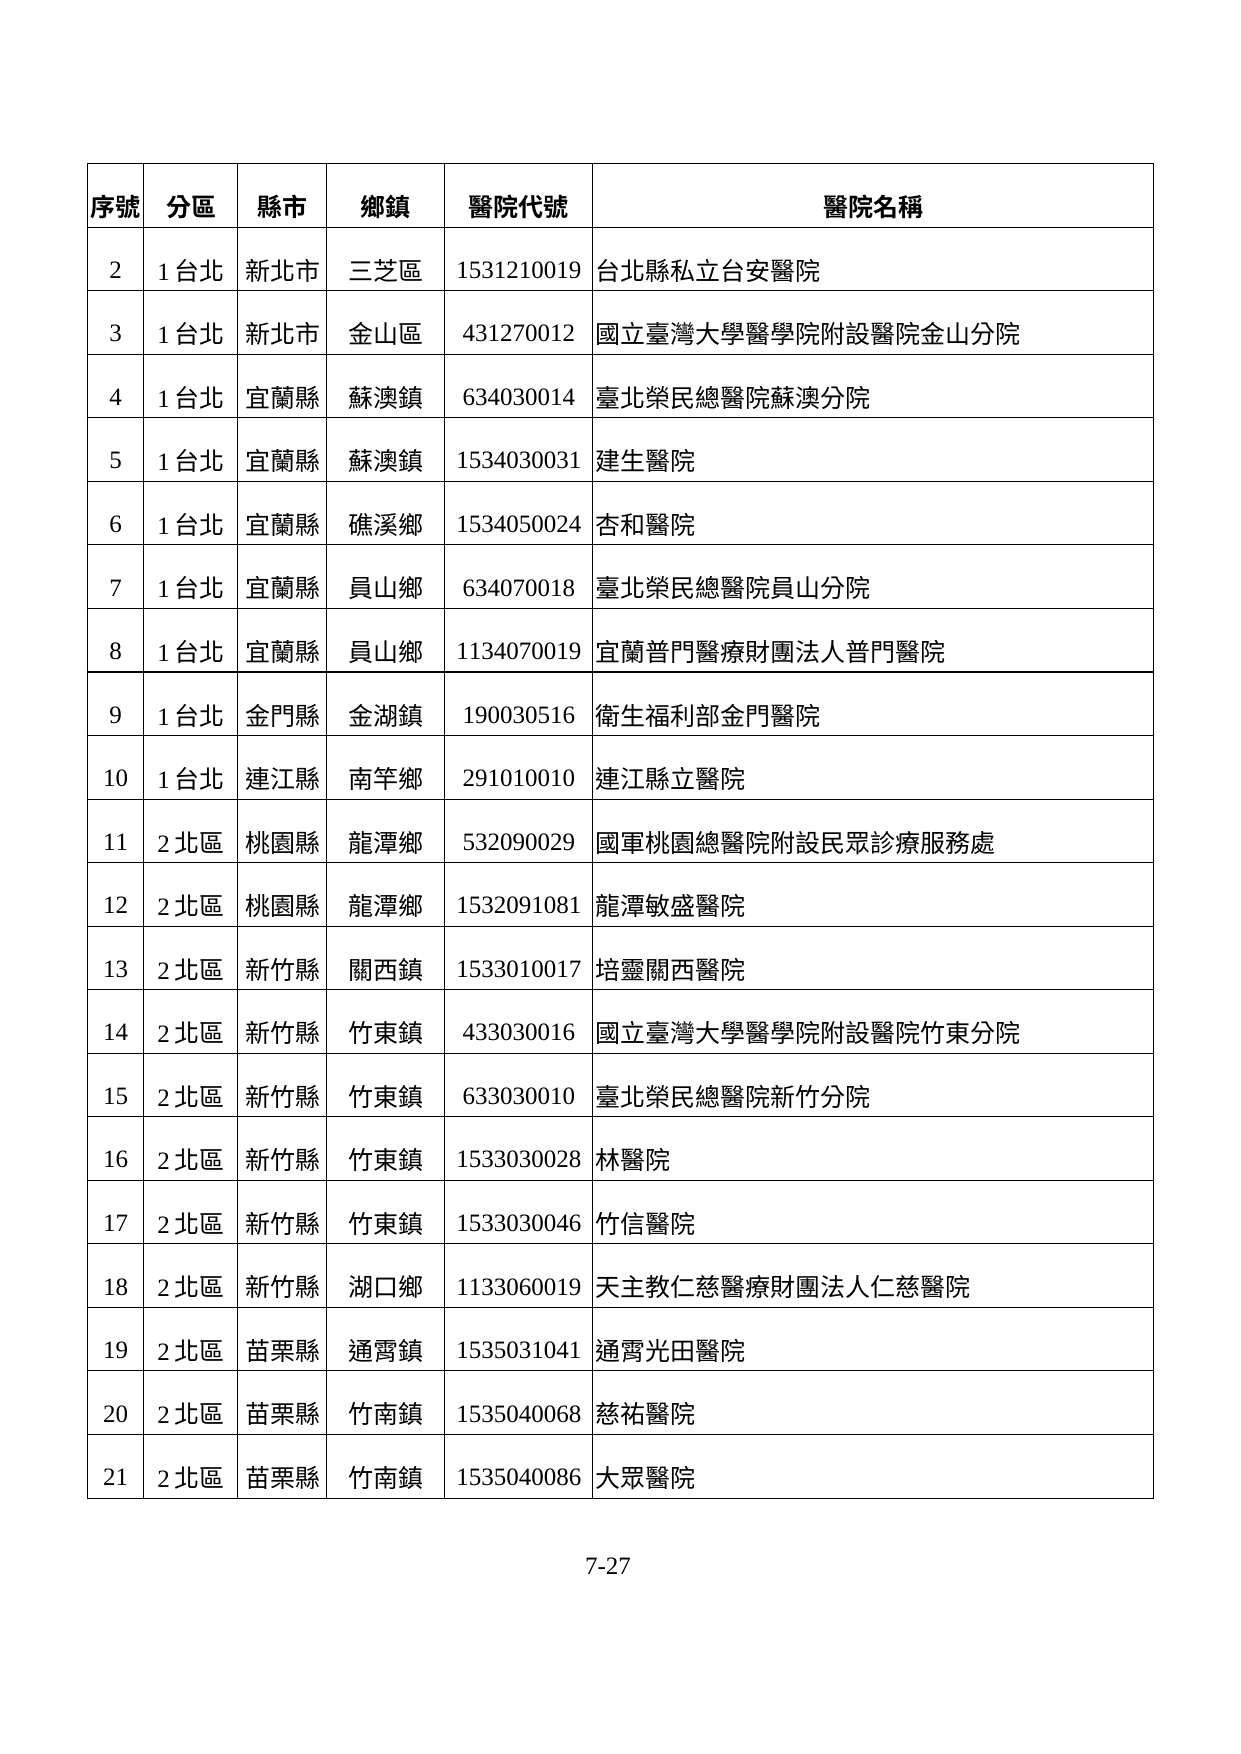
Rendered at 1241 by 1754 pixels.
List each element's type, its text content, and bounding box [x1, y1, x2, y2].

table_cell 1台北 [144, 482, 237, 544]
table_cell 新竹縣 [238, 1117, 326, 1180]
table_cell 12 [88, 863, 143, 926]
table_cell 1台北 [144, 228, 237, 290]
table_cell 臺北榮民總醫院員山分院 [593, 545, 1153, 608]
table_cell 大眾醫院 [593, 1435, 1153, 1497]
table_header 鄉鎮 [327, 164, 444, 227]
table_cell 1台北 [144, 545, 237, 608]
table_cell 15 [88, 1054, 143, 1116]
table_cell 龍潭敏盛醫院 [593, 863, 1153, 926]
table_cell 竹東鎮 [327, 1181, 444, 1243]
table_cell 18 [88, 1244, 143, 1307]
table_cell 17 [88, 1181, 143, 1243]
table_cell 宜蘭縣 [238, 418, 326, 481]
table_cell 4 [88, 355, 143, 417]
table_cell 竹東鎮 [327, 1054, 444, 1116]
table_cell 20 [88, 1371, 143, 1434]
table_cell 苗栗縣 [238, 1371, 326, 1434]
table_cell 新竹縣 [238, 990, 326, 1053]
table_cell 衛生福利部金門醫院 [593, 673, 1153, 735]
table_cell 2北區 [144, 863, 237, 926]
table_header 分區 [144, 164, 237, 227]
table_cell 10 [88, 736, 143, 798]
table_cell 2北區 [144, 1371, 237, 1434]
table_cell 金山區 [327, 291, 444, 354]
table_cell 2北區 [144, 1244, 237, 1307]
table_cell 湖口鄉 [327, 1244, 444, 1307]
table_cell 1535040068 [445, 1371, 592, 1434]
table_cell 2北區 [144, 1308, 237, 1370]
table_cell 3 [88, 291, 143, 354]
table_cell 1台北 [144, 673, 237, 735]
table_cell 1532091081 [445, 863, 592, 926]
table_cell 7 [88, 545, 143, 608]
table_cell 1533030046 [445, 1181, 592, 1243]
table_cell 1台北 [144, 609, 237, 671]
table_cell 21 [88, 1435, 143, 1497]
table_cell 1134070019 [445, 609, 592, 671]
table_cell 宜蘭縣 [238, 482, 326, 544]
table_cell 宜蘭縣 [238, 355, 326, 417]
table_cell 2北區 [144, 800, 237, 862]
table_cell 連江縣立醫院 [593, 736, 1153, 798]
table_cell 國立臺灣大學醫學院附設醫院金山分院 [593, 291, 1153, 354]
table_cell 1534050024 [445, 482, 592, 544]
table_cell 台北縣私立台安醫院 [593, 228, 1153, 290]
table_cell 2北區 [144, 1117, 237, 1180]
table_cell 新竹縣 [238, 927, 326, 989]
table_cell 國軍桃園總醫院附設民眾診療服務處 [593, 800, 1153, 862]
table_cell 通霄光田醫院 [593, 1308, 1153, 1370]
table_cell 通霄鎮 [327, 1308, 444, 1370]
table_cell 2 [88, 228, 143, 290]
table_cell 2北區 [144, 990, 237, 1053]
table_cell 新竹縣 [238, 1181, 326, 1243]
table_header 醫院名稱 [593, 164, 1153, 227]
table_cell 礁溪鄉 [327, 482, 444, 544]
table_cell 宜蘭縣 [238, 545, 326, 608]
table_cell 臺北榮民總醫院新竹分院 [593, 1054, 1153, 1116]
table_cell 宜蘭普門醫療財團法人普門醫院 [593, 609, 1153, 671]
table_cell 新竹縣 [238, 1244, 326, 1307]
table_cell 19 [88, 1308, 143, 1370]
table_cell 11 [88, 800, 143, 862]
table_cell 龍潭鄉 [327, 863, 444, 926]
table_cell 苗栗縣 [238, 1435, 326, 1497]
table_cell 633030010 [445, 1054, 592, 1116]
table_cell 天主教仁慈醫療財團法人仁慈醫院 [593, 1244, 1153, 1307]
table_cell 慈祐醫院 [593, 1371, 1153, 1434]
table_cell 1台北 [144, 355, 237, 417]
table_cell 新竹縣 [238, 1054, 326, 1116]
table_cell 苗栗縣 [238, 1308, 326, 1370]
table_cell 宜蘭縣 [238, 609, 326, 671]
table_cell 634070018 [445, 545, 592, 608]
table_cell 13 [88, 927, 143, 989]
table_cell 連江縣 [238, 736, 326, 798]
table_cell 竹南鎮 [327, 1435, 444, 1497]
table_cell 桃園縣 [238, 800, 326, 862]
table_cell 14 [88, 990, 143, 1053]
table_cell 1台北 [144, 418, 237, 481]
table_cell 龍潭鄉 [327, 800, 444, 862]
table_cell 190030516 [445, 673, 592, 735]
table_cell 5 [88, 418, 143, 481]
table_cell 1531210019 [445, 228, 592, 290]
table_cell 2北區 [144, 927, 237, 989]
table_cell 6 [88, 482, 143, 544]
table_header 醫院代號 [445, 164, 592, 227]
table_cell 竹東鎮 [327, 1117, 444, 1180]
table_cell 1133060019 [445, 1244, 592, 1307]
table_cell 培靈關西醫院 [593, 927, 1153, 989]
table_cell 2北區 [144, 1435, 237, 1497]
table_cell 1535031041 [445, 1308, 592, 1370]
table_cell 竹東鎮 [327, 990, 444, 1053]
table_cell 員山鄉 [327, 609, 444, 671]
table_cell 16 [88, 1117, 143, 1180]
table_cell 建生醫院 [593, 418, 1153, 481]
table_cell 桃園縣 [238, 863, 326, 926]
table_cell 林醫院 [593, 1117, 1153, 1180]
table_cell 金湖鎮 [327, 673, 444, 735]
table_cell 國立臺灣大學醫學院附設醫院竹東分院 [593, 990, 1153, 1053]
table_cell 8 [88, 609, 143, 671]
table_cell 291010010 [445, 736, 592, 798]
table_header 序號 [88, 164, 143, 227]
table_header 縣市 [238, 164, 326, 227]
table_cell 1535040086 [445, 1435, 592, 1497]
table_cell 關西鎮 [327, 927, 444, 989]
table_cell 杏和醫院 [593, 482, 1153, 544]
table_cell 1台北 [144, 736, 237, 798]
table_cell 1台北 [144, 291, 237, 354]
table_cell 1533010017 [445, 927, 592, 989]
table_cell 634030014 [445, 355, 592, 417]
table_cell 竹南鎮 [327, 1371, 444, 1434]
table_cell 1533030028 [445, 1117, 592, 1180]
table_cell 金門縣 [238, 673, 326, 735]
table_cell 2北區 [144, 1054, 237, 1116]
table_cell 員山鄉 [327, 545, 444, 608]
table_cell 南竿鄉 [327, 736, 444, 798]
table_cell 433030016 [445, 990, 592, 1053]
table_cell 1534030031 [445, 418, 592, 481]
table_cell 431270012 [445, 291, 592, 354]
table_cell 532090029 [445, 800, 592, 862]
table_cell 臺北榮民總醫院蘇澳分院 [593, 355, 1153, 417]
table_cell 新北市 [238, 291, 326, 354]
table_cell 竹信醫院 [593, 1181, 1153, 1243]
table_cell 蘇澳鎮 [327, 355, 444, 417]
table_cell 新北市 [238, 228, 326, 290]
table_cell 9 [88, 673, 143, 735]
table_cell 三芝區 [327, 228, 444, 290]
table_cell 蘇澳鎮 [327, 418, 444, 481]
table_cell 2北區 [144, 1181, 237, 1243]
